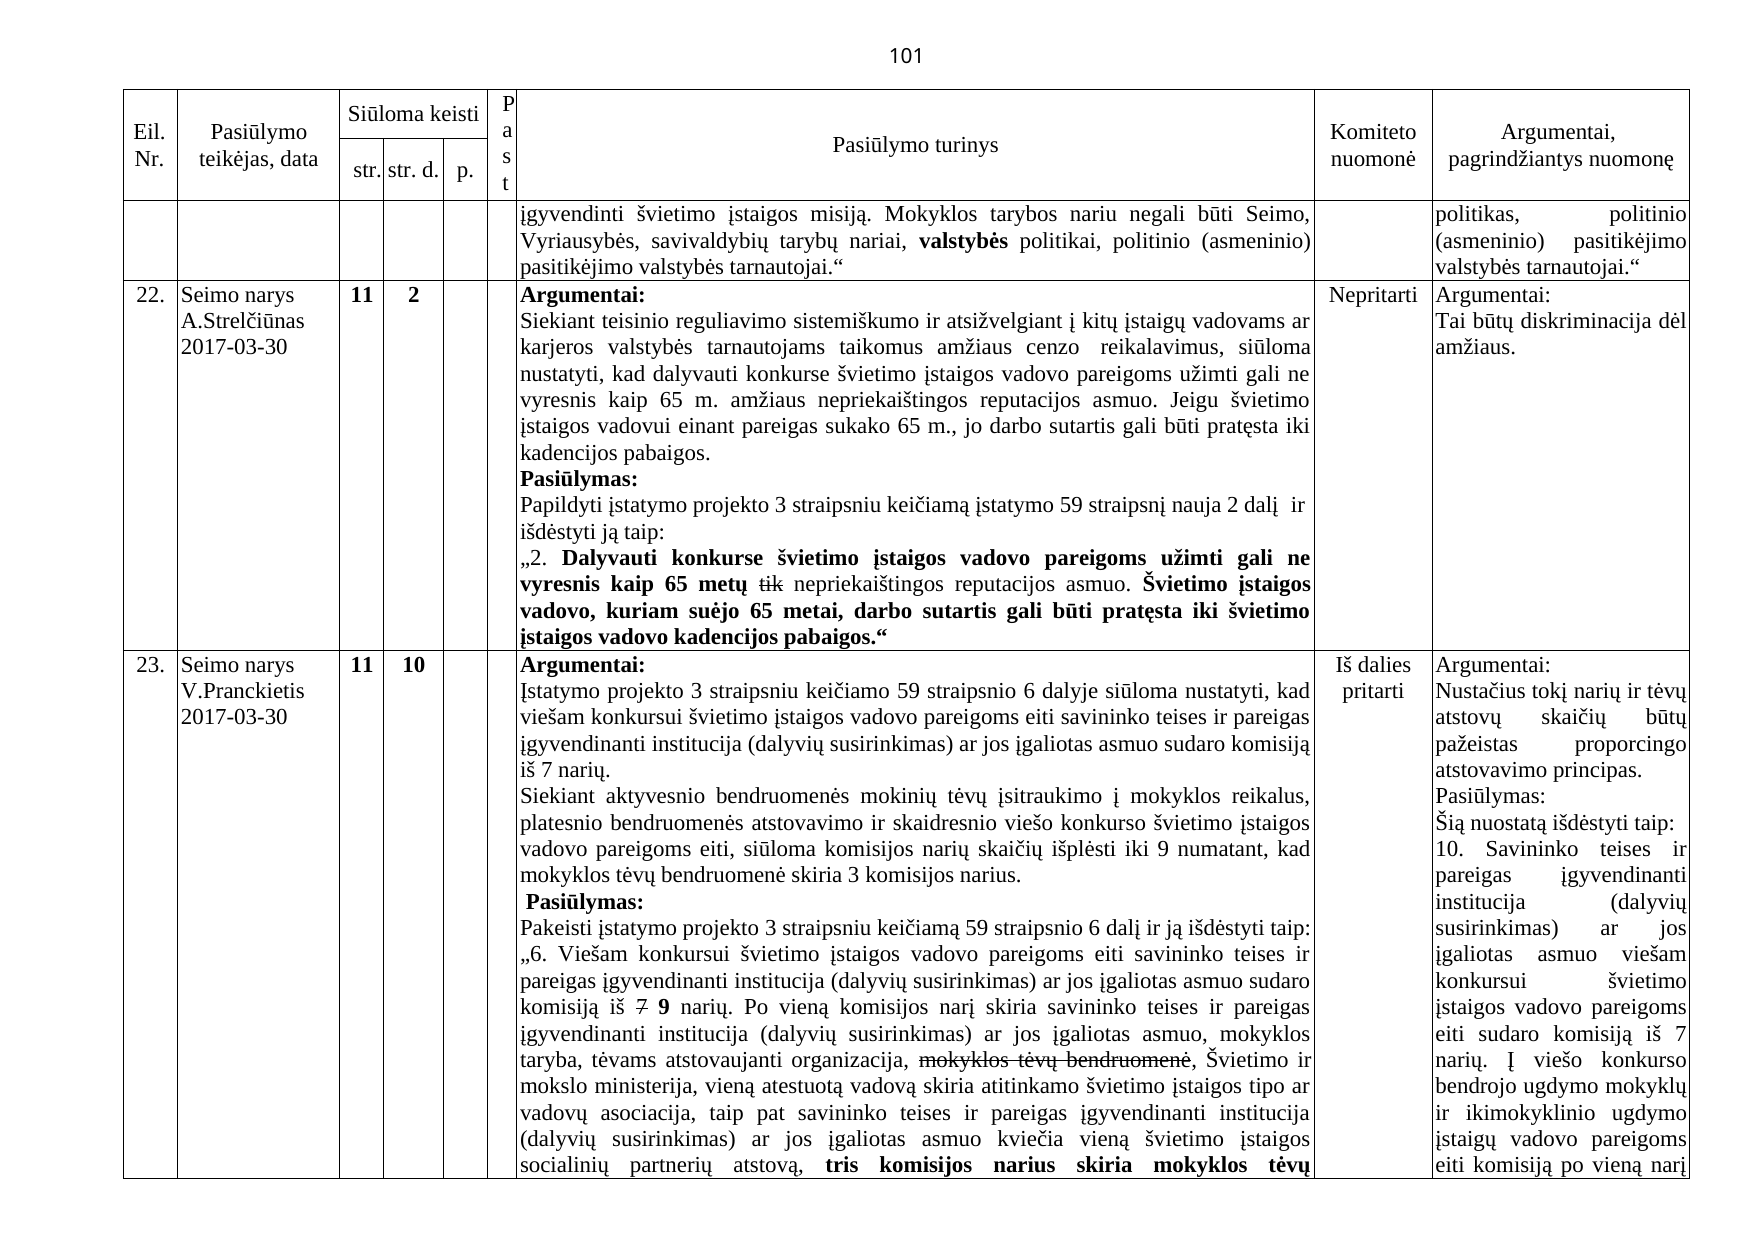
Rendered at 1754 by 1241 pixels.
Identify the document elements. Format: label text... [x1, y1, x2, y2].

table_cell Argumentai: Įstatymo projekto 3 straipsniu keičiamo 59 straipsnio 6 dalyje siūloma nustatyti, kad viešam konkursui švietimo įstaigos vadovo pareigoms eiti savininko teises ir pareigas įgyvendinanti institucija (dalyvių susirinkimas) ar jos įgaliotas asmuo sudaro komisiją iš 7 narių. Siekiant aktyvesnio bendruomenės mokinių tėvų įsitraukimo į mokyklos reikalus, platesnio bendruomenės atstovavimo ir skaidresnio viešo konkurso švietimo įstaigos vadovo pareigoms eiti, siūloma komisijos narių skaičių išplėsti iki 9 numatant, kad mokyklos tėvų bendruomenė skiria 3 komisijos narius. Pasiūlymas: Pakeisti įstatymo projekto 3 straipsniu keičiamą 59 straipsnio 6 dalį ir ją išdėstyti taip: „6. Viešam konkursui švietimo įstaigos vadovo pareigoms eiti savininko teises ir pareigas įgyvendinanti institucija (dalyvių susirinkimas) ar jos įgaliotas asmuo sudaro komisiją iš 7 9 narių. Po vieną komisijos narį skiria savininko teises ir pareigas įgyvendinanti institucija (dalyvių susirinkimas) ar jos įgaliotas asmuo, mokyklos taryba, tėvams atstovaujanti organizacija, mokyklos tėvų bendruomenė, Švietimo ir mokslo ministerija, vieną atestuotą vadovą skiria atitinkamo švietimo įstaigos tipo ar vadovų asociacija, taip pat savininko teises ir pareigas įgyvendinanti institucija (dalyvių susirinkimas) ar jos įgaliotas asmuo kviečia vieną švietimo įstaigos socialinių partnerių atstovą, tris komisijos narius skiria mokyklos tėvų [517, 651, 1314, 1178]
table_cell Seimo narys V.Pranckietis 2017-03-30 [178, 651, 339, 1178]
table_cell [384, 201, 443, 279]
table_cell Nepritarti [1315, 281, 1432, 649]
table_header Eil. Nr. [124, 90, 177, 199]
table_cell [444, 651, 487, 1178]
table_header Pasiūlymo teikėjas, data [178, 90, 339, 199]
table_cell Argumentai: Siekiant teisinio reguliavimo sistemiškumo ir atsižvelgiant į kitų įstaigų vadovams ar karjeros valstybės tarnautojams taikomus amžiaus cenzo reikalavimus, siūloma nustatyti, kad dalyvauti konkurse švietimo įstaigos vadovo pareigoms užimti gali ne vyresnis kaip 65 m. amžiaus nepriekaištingos reputacijos asmuo. Jeigu švietimo įstaigos vadovui einant pareigas sukako 65 m., jo darbo sutartis gali būti pratęsta iki kadencijos pabaigos. Pasiūlymas: Papildyti įstatymo projekto 3 straipsniu keičiamą įstatymo 59 straipsnį nauja 2 dalį ir išdėstyti ją taip: „2. Dalyvauti konkurse švietimo įstaigos vadovo pareigoms užimti gali ne vyresnis kaip 65 metų tik nepriekaištingos reputacijos asmuo. Švietimo įstaigos vadovo, kuriam suėjo 65 metai, darbo sutartis gali būti pratęsta iki švietimo įstaigos vadovo kadencijos pabaigos.“ [517, 281, 1314, 649]
table_cell str. d. [384, 139, 443, 199]
table_cell 22. [124, 281, 177, 649]
table_cell Argumentai: Nustačius tokį narių ir tėvų atstovų skaičių būtų pažeistas proporcingo atstovavimo principas. Pasiūlymas: Šią nuostatą išdėstyti taip: 10. Savininko teises ir pareigas įgyvendinanti institucija (dalyvių susirinkimas) ar jos įgaliotas asmuo viešam konkursui švietimo įstaigos vadovo pareigoms eiti sudaro komisiją iš 7 narių. Į viešo konkurso bendrojo ugdymo mokyklų ir ikimokyklinio ugdymo įstaigų vadovo pareigoms eiti komisiją po vieną narį [1433, 651, 1689, 1178]
table_cell [340, 201, 383, 279]
table_cell 23. [124, 651, 177, 1178]
table_cell Iš dalies pritarti [1315, 651, 1432, 1178]
table_cell [124, 201, 177, 279]
table_cell 10 [384, 651, 443, 1178]
table_cell [488, 651, 516, 1178]
table_cell politikas, politinio (asmeninio) pasitikėjimo valstybės tarnautojai.“ [1433, 201, 1689, 279]
table_header Argumentai, pagrindžiantys nuomonę [1433, 90, 1689, 199]
table_cell Seimo narys A.Strelčiūnas 2017-03-30 [178, 281, 339, 649]
table_cell 2 [384, 281, 443, 649]
table_header Komiteto nuomonė [1315, 90, 1432, 199]
table_cell 11 [340, 281, 383, 649]
table_cell str. [340, 139, 383, 199]
table_header Siūloma keisti [340, 90, 487, 138]
table_cell p. [444, 139, 487, 199]
table_cell [178, 201, 339, 279]
table_cell [1315, 201, 1432, 279]
table_cell Argumentai: Tai būtų diskriminacija dėl amžiaus. [1433, 281, 1689, 649]
table_cell [488, 281, 516, 649]
table_cell [444, 281, 487, 649]
table_cell [444, 201, 487, 279]
table_header Pasiūlymo turinys [517, 90, 1314, 199]
table_header Pastabos [488, 90, 516, 199]
table_cell 11 [340, 651, 383, 1178]
table_cell [488, 201, 516, 279]
table_cell įgyvendinti švietimo įstaigos misiją. Mokyklos tarybos nariu negali būti Seimo, Vyriausybės, savivaldybių tarybų nariai, valstybės politikai, politinio (asmeninio) pasitikėjimo valstybės tarnautojai.“ [517, 201, 1314, 279]
